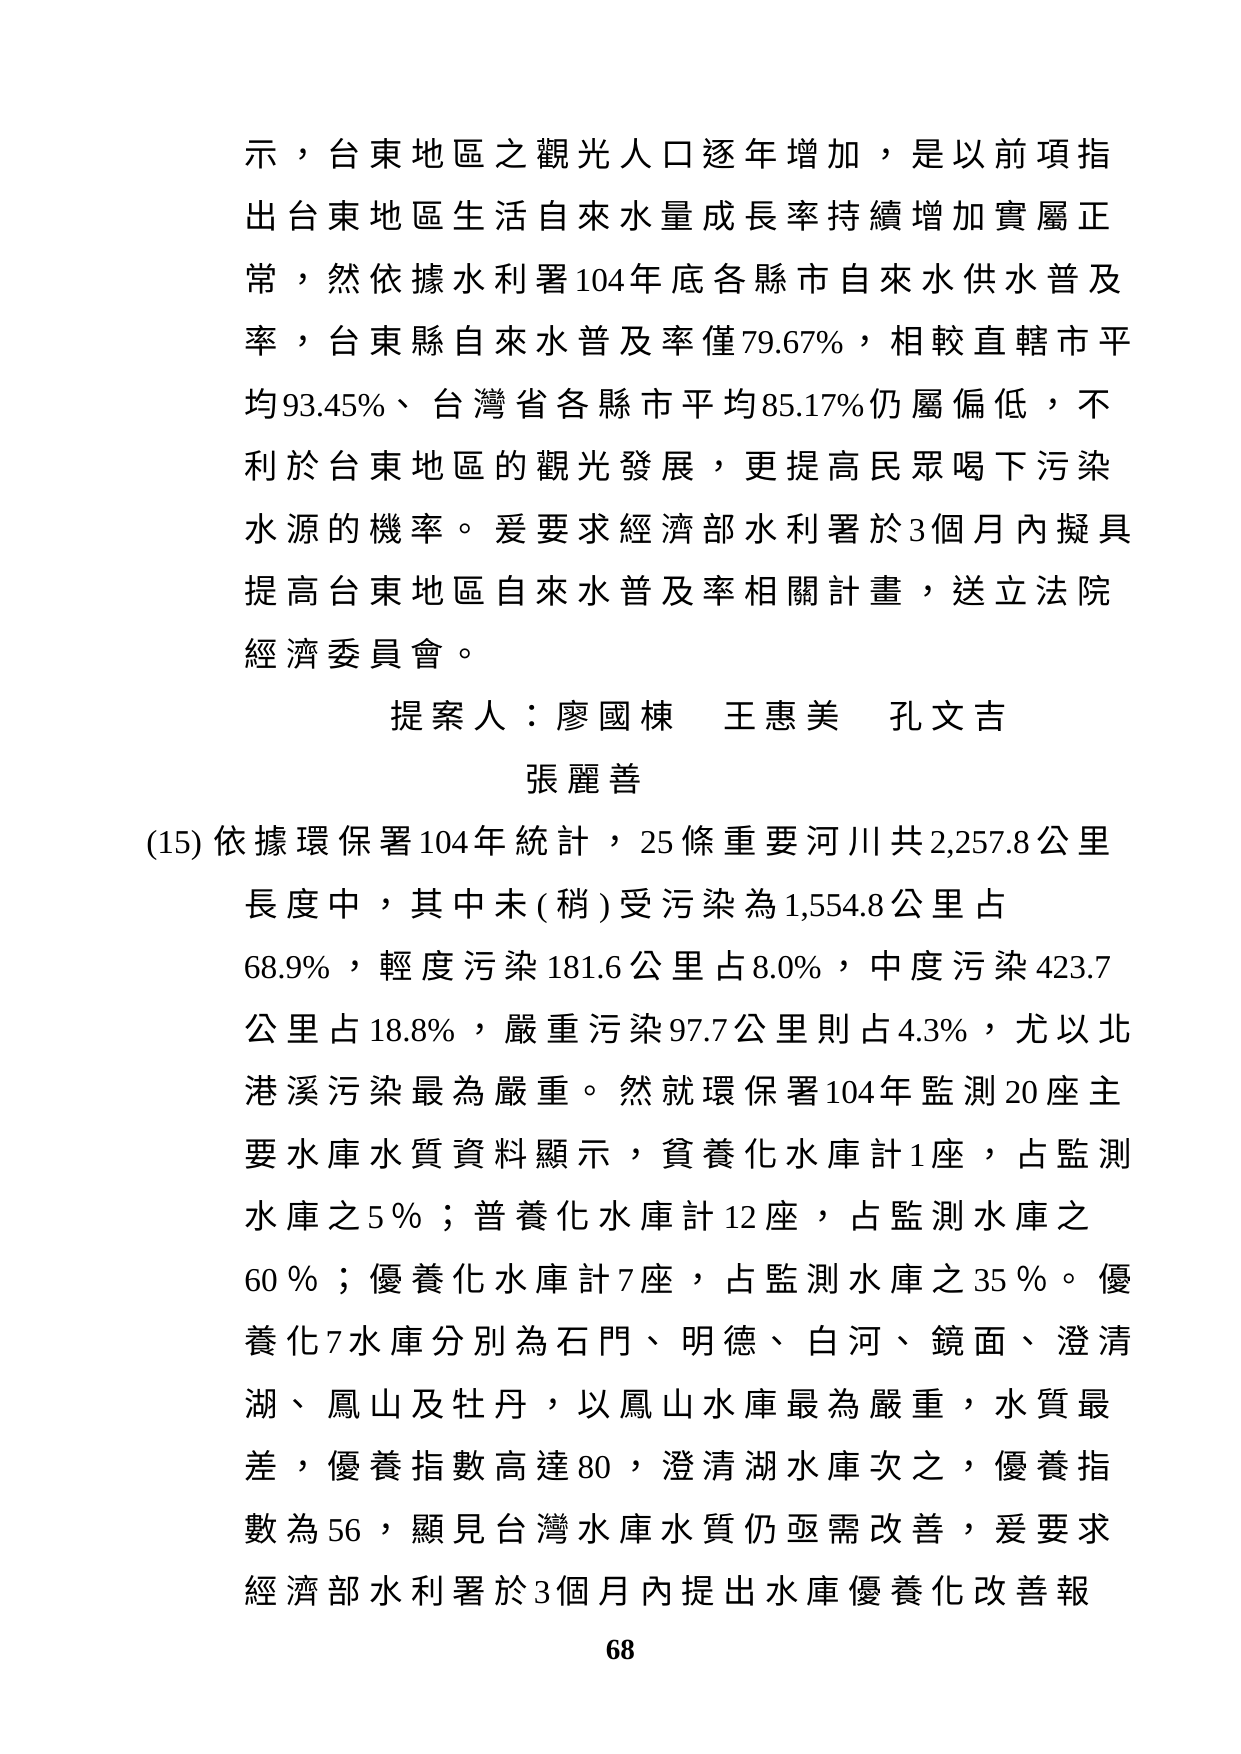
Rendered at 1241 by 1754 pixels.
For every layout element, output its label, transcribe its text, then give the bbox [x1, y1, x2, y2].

list 依據環保署104年統計，25條重要河川共2,257.8公里長度中，其中未(稍)受污染為1,554.8公里占68.9%，輕度污染181.6公里占8.0%，中度污染423.7公里占18.8%，嚴重污染97.7公里則占4.3%，尤以北港溪污染最為嚴重。然就環保署104年監測20座主要水庫水質資料顯示，貧養化水庫計1座，占監測水庫之5％；普養化水庫計12座，占監測水庫之60％；優養化水庫計7座，占監測水庫之35％。優養化7水庫分別為石門、明德、白河、鏡面、澄清湖、鳳山及牡丹，以鳳山水庫最為嚴重，水質最差，優養指數高達80，澄清湖水庫次之，優養指數為56，顯見台灣水庫水質仍亟需改善，爰要求經濟部水利署於3個月內提出水庫優養化改善報告。 [139, 798, 1136, 1610]
list 示，台東地區之觀光人口逐年增加，是以前項指出台東地區生活自來水量成長率持續增加實屬正常，然依據水利署104年底各縣市自來水供水普及率，台東縣自來水普及率僅79.67%，相較直轄市平均93.45%、台灣省各縣市平均85.17%仍屬偏低，不利於台東地區的觀光發展，更提高民眾喝下污染水源的機率。爰要求經濟部水利署於3個月內擬具提高台東地區自來水普及率相關計畫，送立法院經濟委員會。 [139, 110, 1136, 673]
text 提案人：廖國棟 王惠美 孔文吉 張麗善 [379, 673, 1032, 798]
